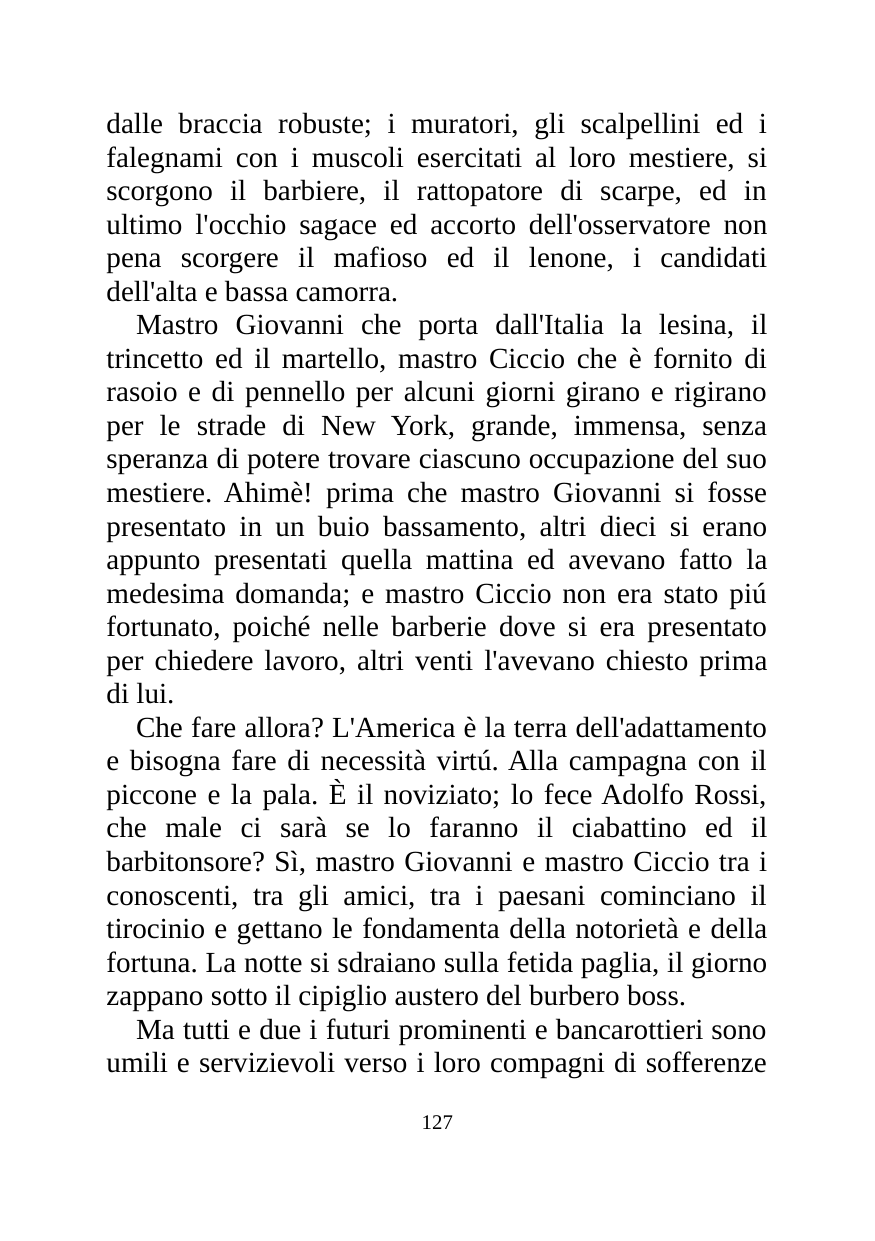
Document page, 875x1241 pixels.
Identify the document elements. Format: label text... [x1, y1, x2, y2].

text Mastro Giovanni che porta dall'Italia la lesina, il trincetto ed il martello, mastro Ciccio che è fornito di rasoio e di pennello per alcuni giorni girano e rigirano per le strade di New York, grande, immensa, senza speranza di potere trovare ciascuno occupazione del suo mestiere. Ahimè! prima che mastro Giovanni si fosse presentato in un buio bassamento, altri dieci si erano appunto presentati quella mattina ed avevano fatto la medesima domanda; e mastro Ciccio non era stato piú fortunato, poiché nelle barberie dove si era presentato per chiedere lavoro, altri venti l'avevano chiesto prima di lui. [106, 307, 768, 710]
text dalle braccia robuste; i muratori, gli scalpellini ed i falegnami con i muscoli esercitati al loro mestiere, si scorgono il barbiere, il rattopatore di scarpe, ed in ultimo l'occhio sagace ed accorto dell'osservatore non pena scorgere il mafioso ed il lenone, i candidati dell'alta e bassa camorra. [106, 106, 768, 307]
text Che fare allora? L'America è la terra dell'adattamento e bisogna fare di necessità virtú. Alla campagna con il piccone e la pala. È il noviziato; lo fece Adolfo Rossi, che male ci sarà se lo faranno il ciabattino ed il barbitonsore? Sì, mastro Giovanni e mastro Ciccio tra i conoscenti, tra gli amici, tra i paesani cominciano il tirocinio e gettano le fondamenta della notorietà e della fortuna. La notte si sdraiano sulla fetida paglia, il giorno zappano sotto il cipiglio austero del burbero boss. [106, 710, 768, 1012]
text Ma tutti e due i futuri prominenti e bancarottieri sono umili e servizievoli verso i loro compagni di sofferenze [106, 1012, 768, 1079]
